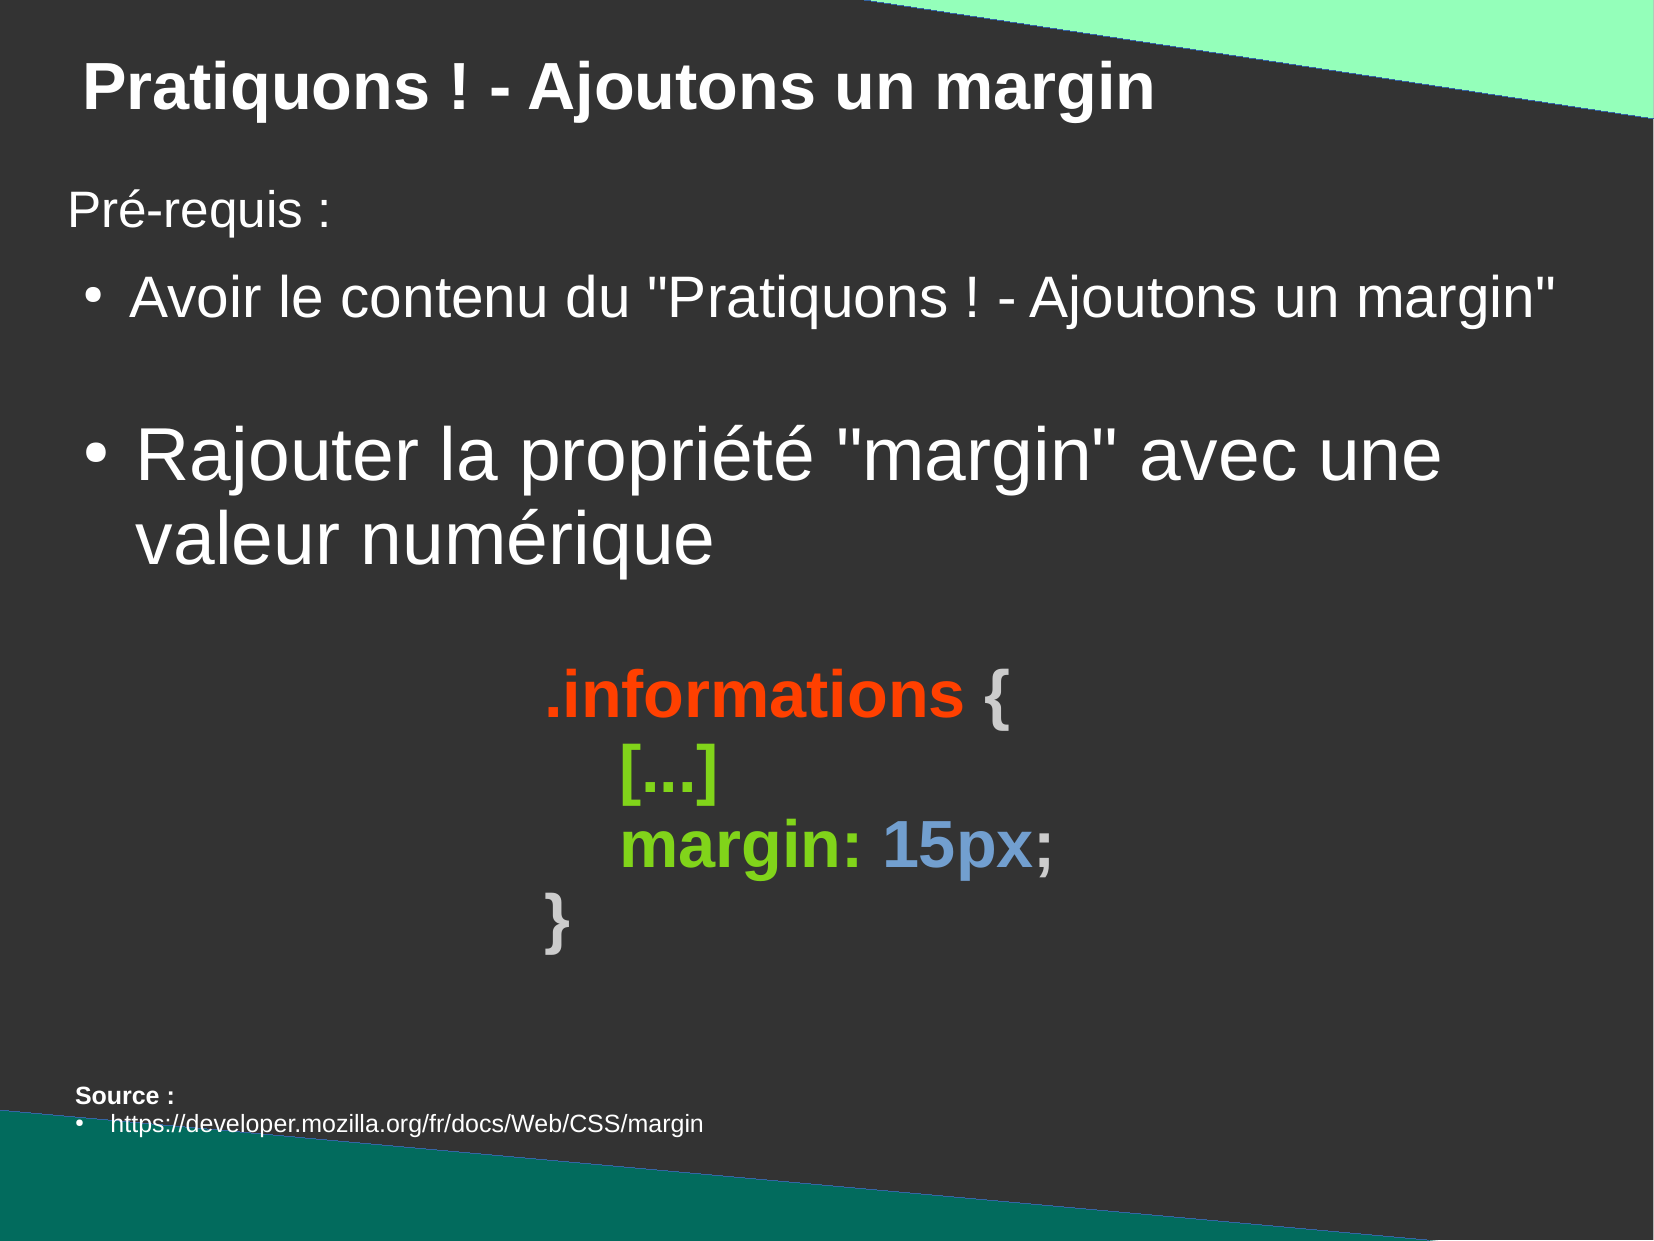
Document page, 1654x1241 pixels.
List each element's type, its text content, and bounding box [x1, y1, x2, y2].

text_box Source : https://developer.mozilla.org/fr/docs/Web/CSS/margin [60, 1074, 1546, 1217]
list Pré-requis : Avoir le contenu du "Pratiquons ! - Ajoutons un margin" [67, 180, 1607, 390]
text_box .informations { [...] margin: 15px; } [529, 649, 1125, 981]
list Rajouter la propriété "margin" avec une valeur numérique [64, 412, 1589, 591]
text_box [864, 0, 1654, 119]
title Pratiquons ! - Ajoutons un margin [82, 49, 1571, 152]
